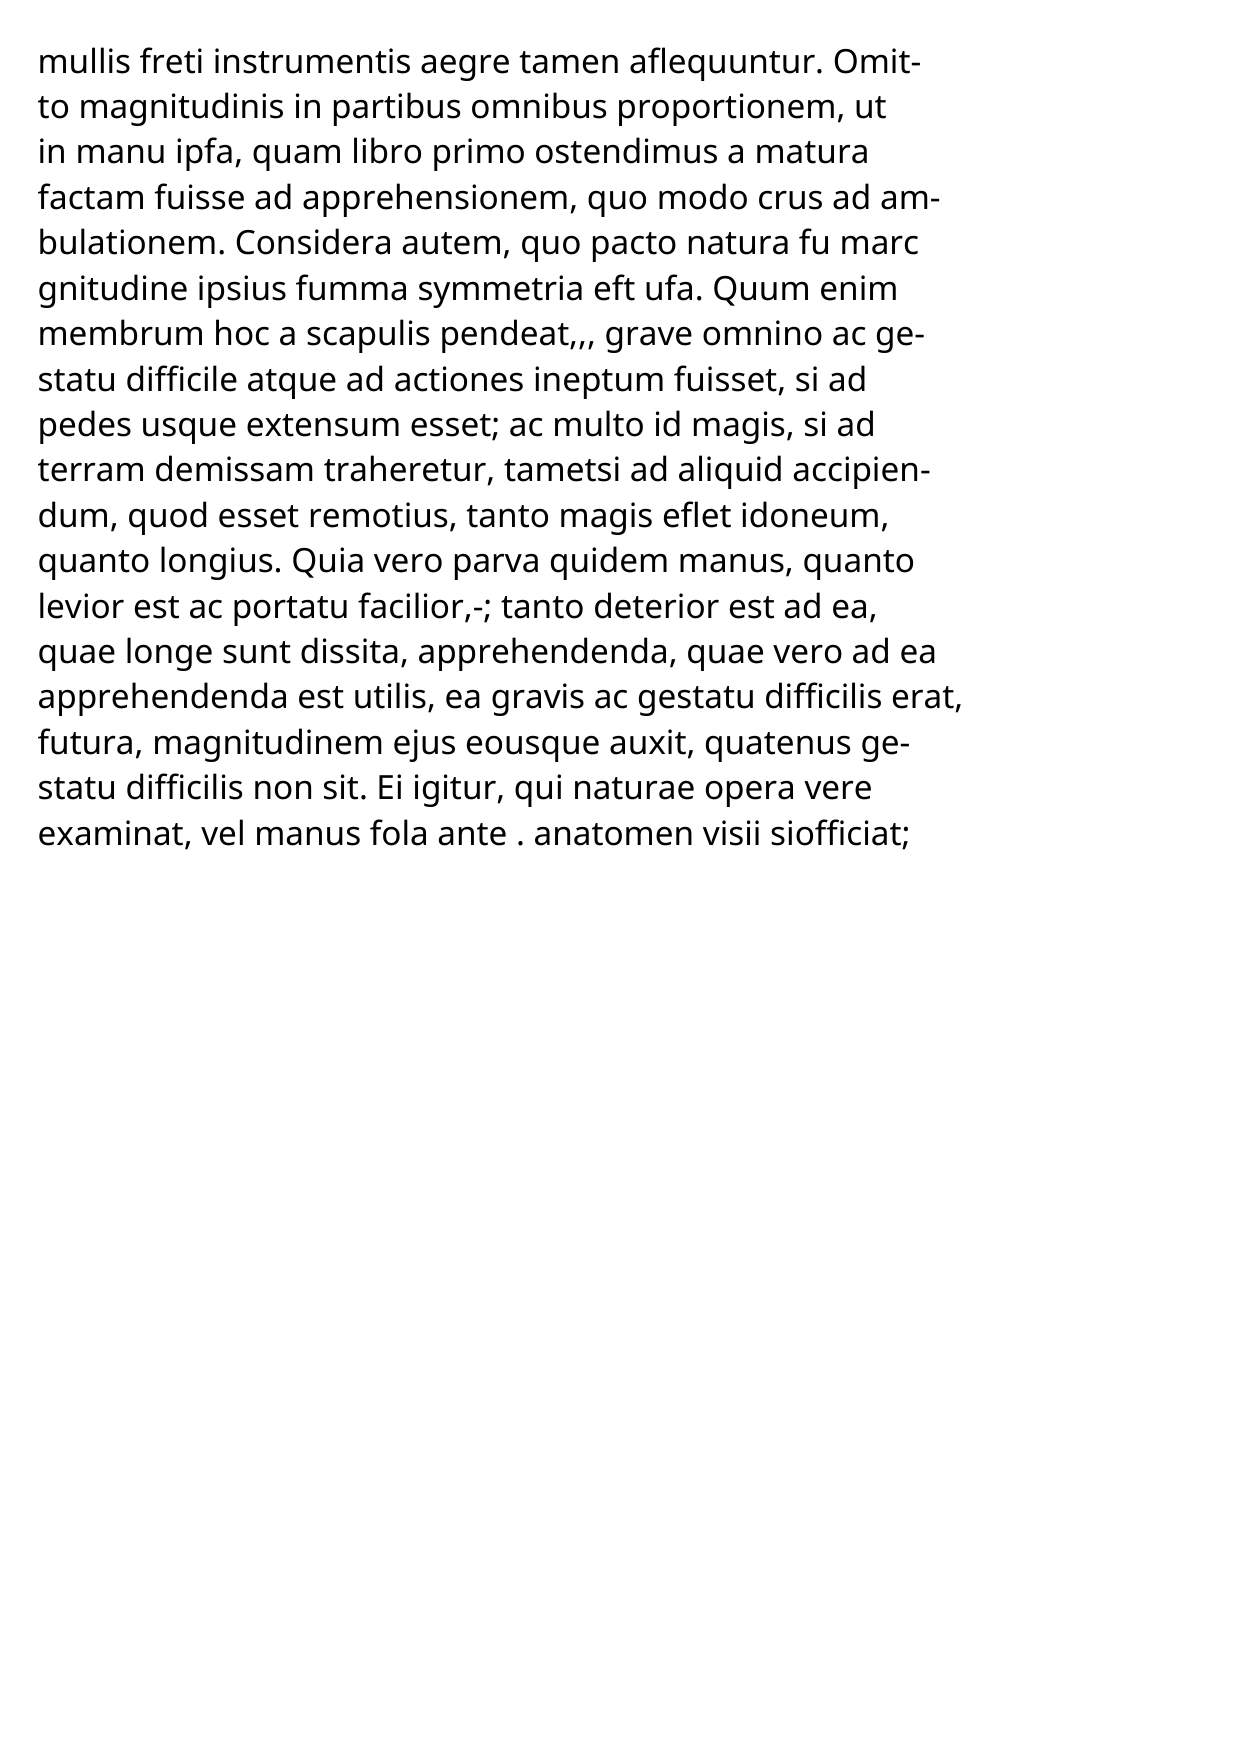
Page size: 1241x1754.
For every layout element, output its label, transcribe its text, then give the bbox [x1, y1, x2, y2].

text mullis freti instrumentis aegre tamen aflequuntur. Omit- to magnitudinis in partibus omnibus proportionem, ut in manu ipfa, quam libro primo ostendimus a matura factam fuisse ad apprehensionem, quo modo crus ad am- bulationem. Considera autem, quo pacto natura fu marc gnitudine ipsius fumma symmetria eft ufa. Quum enim membrum hoc a scapulis pendeat,,, grave omnino ac ge- statu difficile atque ad actiones ineptum fuisset, si ad pedes usque extensum esset; ac multo id magis, si ad terram demissam traheretur, tametsi ad aliquid accipien- dum, quod esset remotius, tanto magis eflet idoneum, quanto longius. Quia vero parva quidem manus, quanto levior est ac portatu facilior,-; tanto deterior est ad ea, quae longe sunt dissita, apprehendenda, quae vero ad ea apprehendenda est utilis, ea gravis ac gestatu difficilis erat, futura, magnitudinem ejus eousque auxit, quatenus ge- statu difficilis non sit. Ei igitur, qui naturae opera vere examinat, vel manus fola ante . anatomen visii siofficiat; [37, 37, 1203, 855]
